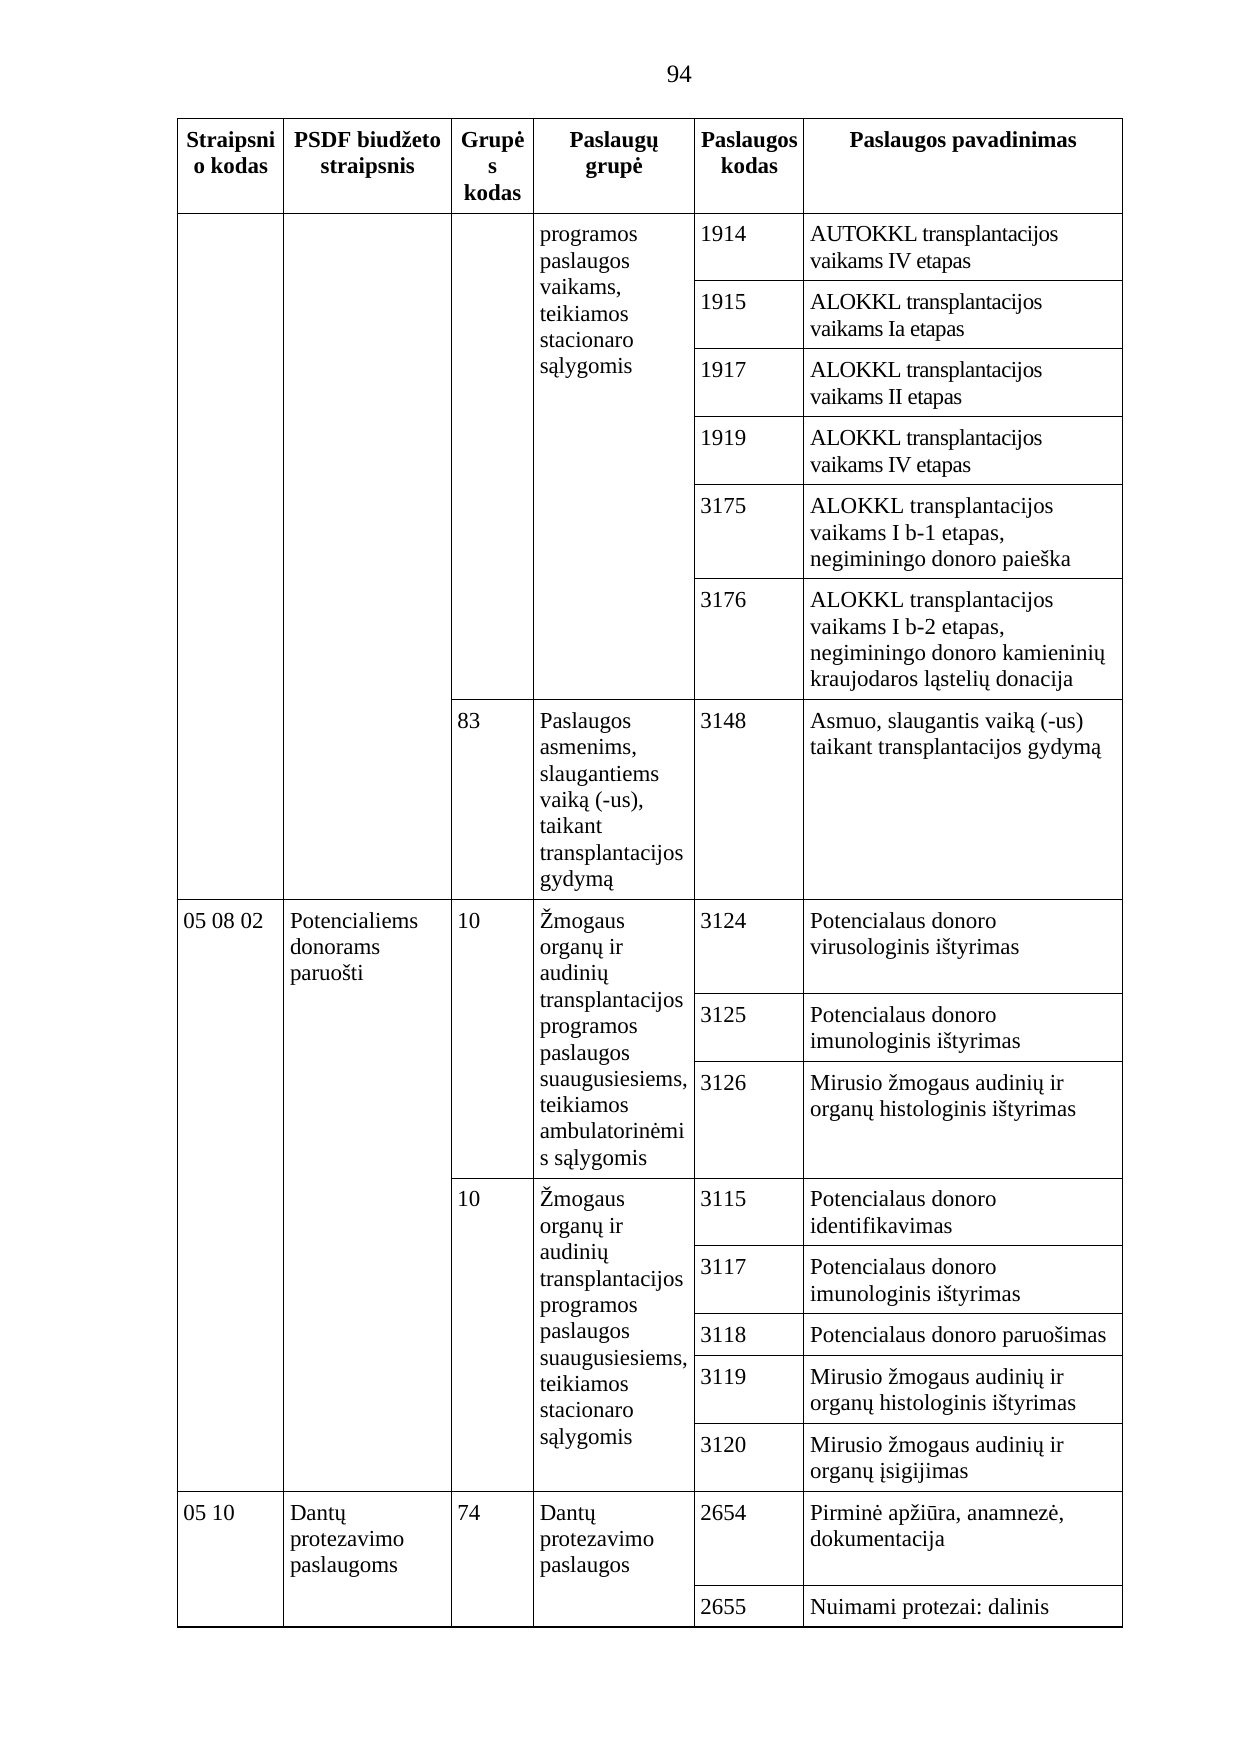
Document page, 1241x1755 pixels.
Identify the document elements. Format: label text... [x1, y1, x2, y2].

table_cell 05 08 02 [178, 900, 283, 993]
table_cell [452, 578, 533, 699]
table_cell [284, 993, 451, 1061]
table_cell Paslaugos asmenims, slaugantiems vaiką (-us), taikant transplantacijos gydymą [534, 700, 694, 899]
table_cell 1919 [695, 417, 803, 484]
table_cell Potencialaus donoro virusologinis ištyrimas [804, 900, 1122, 993]
table_cell Potencialaus donoro imunologinis ištyrimas [804, 1246, 1122, 1313]
table_cell [534, 484, 694, 578]
table_cell 83 [452, 700, 533, 899]
table_cell Žmogaus organų ir audinių transplantacijos programos paslaugos suaugusiesiems, teikiamos ambulatorinėmis sąlygomis [534, 900, 694, 1177]
table_cell [284, 348, 451, 416]
table_cell 1914 [695, 214, 803, 280]
table_cell [452, 1355, 533, 1423]
table_cell ALOKKL transplantacijos vaikams II etapas [804, 349, 1122, 416]
table_cell [452, 1585, 533, 1626]
table_cell Potencialaus donoro imunologinis ištyrimas [804, 994, 1122, 1061]
table_cell [178, 1313, 283, 1355]
table_cell Potencialiems donorams paruošti [284, 900, 451, 993]
table_cell [284, 1423, 451, 1491]
table_cell Mirusio žmogaus audinių ir organų histologinis ištyrimas [804, 1062, 1122, 1177]
table_cell [534, 1585, 694, 1626]
table_cell Mirusio žmogaus audinių ir organų histologinis ištyrimas [804, 1356, 1122, 1423]
table_cell [178, 348, 283, 416]
table_cell [284, 1313, 451, 1355]
table_cell [534, 578, 694, 699]
table_cell 10 [452, 900, 533, 993]
table_cell [284, 484, 451, 578]
table_cell 3120 [695, 1424, 803, 1491]
table_cell [452, 280, 533, 348]
table_cell [178, 1423, 283, 1491]
table_cell [178, 1245, 283, 1313]
table_cell [284, 1061, 451, 1177]
table_cell 3176 [695, 579, 803, 699]
table_cell Potencialaus donoro paruošimas [804, 1314, 1122, 1355]
table_cell 3118 [695, 1314, 803, 1355]
table_header PSDF biudžeto straipsnis [284, 119, 451, 212]
table_cell [178, 1585, 283, 1626]
table_cell programos paslaugos vaikams, teikiamos stacionaro sąlygomis [534, 214, 694, 484]
table_cell [284, 416, 451, 484]
table_cell Žmogaus organų ir audinių transplantacijos programos paslaugos suaugusiesiems, teikiamos stacionaro sąlygomis [534, 1179, 694, 1491]
table_cell Mirusio žmogaus audinių ir organų įsigijimas [804, 1424, 1122, 1491]
table_cell [178, 484, 283, 578]
table_cell [452, 214, 533, 280]
table_cell [452, 348, 533, 416]
table_cell ALOKKL transplantacijos vaikams I b-2 etapas, negiminingo donoro kamieninių kraujodaros ląstelių donacija [804, 579, 1122, 699]
table_cell [178, 1061, 283, 1177]
table_cell 2655 [695, 1586, 803, 1626]
table_header Paslaugos pavadinimas [804, 119, 1122, 212]
table_header Grupės kodas [452, 119, 533, 212]
table_cell [452, 484, 533, 578]
table_cell [284, 578, 451, 899]
table_cell Asmuo, slaugantis vaiką (-us) taikant transplantacijos gydymą [804, 700, 1122, 899]
table_cell 1915 [695, 281, 803, 348]
table_cell 3119 [695, 1356, 803, 1423]
table_header Paslaugos kodas [695, 119, 803, 212]
table_cell [452, 1245, 533, 1313]
table_cell 3117 [695, 1246, 803, 1313]
table_cell 3125 [695, 994, 803, 1061]
table_cell 3115 [695, 1179, 803, 1245]
table_cell [178, 1355, 283, 1423]
table_cell [178, 214, 283, 280]
table_cell Potencialaus donoro identifikavimas [804, 1179, 1122, 1245]
table_cell [452, 993, 533, 1061]
table_header Straipsnio kodas [178, 119, 283, 212]
table_cell [178, 993, 283, 1061]
table_cell [452, 1313, 533, 1355]
table_cell [284, 214, 451, 280]
table_cell ALOKKL transplantacijos vaikams Ia etapas [804, 281, 1122, 348]
table_cell AUTOKKL transplantacijos vaikams IV etapas [804, 214, 1122, 280]
table_cell 74 [452, 1492, 533, 1585]
table_cell [452, 1061, 533, 1177]
table_cell 3124 [695, 900, 803, 993]
table_cell [284, 1245, 451, 1313]
table_cell 05 10 [178, 1492, 283, 1585]
table_header Paslaugų grupė [534, 119, 694, 212]
table_cell [284, 1585, 451, 1626]
table_cell [284, 1355, 451, 1423]
table_cell 10 [452, 1179, 533, 1245]
table_cell 2654 [695, 1492, 803, 1585]
table_cell 1917 [695, 349, 803, 416]
table_cell [178, 416, 283, 484]
table_cell [178, 1178, 283, 1245]
table_cell [178, 280, 283, 348]
table_cell ALOKKL transplantacijos vaikams I b-1 etapas, negiminingo donoro paieška [804, 485, 1122, 578]
table_cell ALOKKL transplantacijos vaikams IV etapas [804, 417, 1122, 484]
table_cell Nuimami protezai: dalinis [804, 1586, 1122, 1626]
table_cell 3126 [695, 1062, 803, 1177]
table_cell [452, 416, 533, 484]
table_cell [284, 280, 451, 348]
table_cell 3148 [695, 700, 803, 899]
table_cell [284, 1178, 451, 1245]
table_cell Dantų protezavimo paslaugos [534, 1492, 694, 1585]
table_cell Dantų protezavimo paslaugoms [284, 1492, 451, 1585]
table_cell [452, 1423, 533, 1491]
table_cell Pirminė apžiūra, anamnezė, dokumentacija [804, 1492, 1122, 1585]
table_cell 3175 [695, 485, 803, 578]
table_cell [178, 578, 283, 899]
